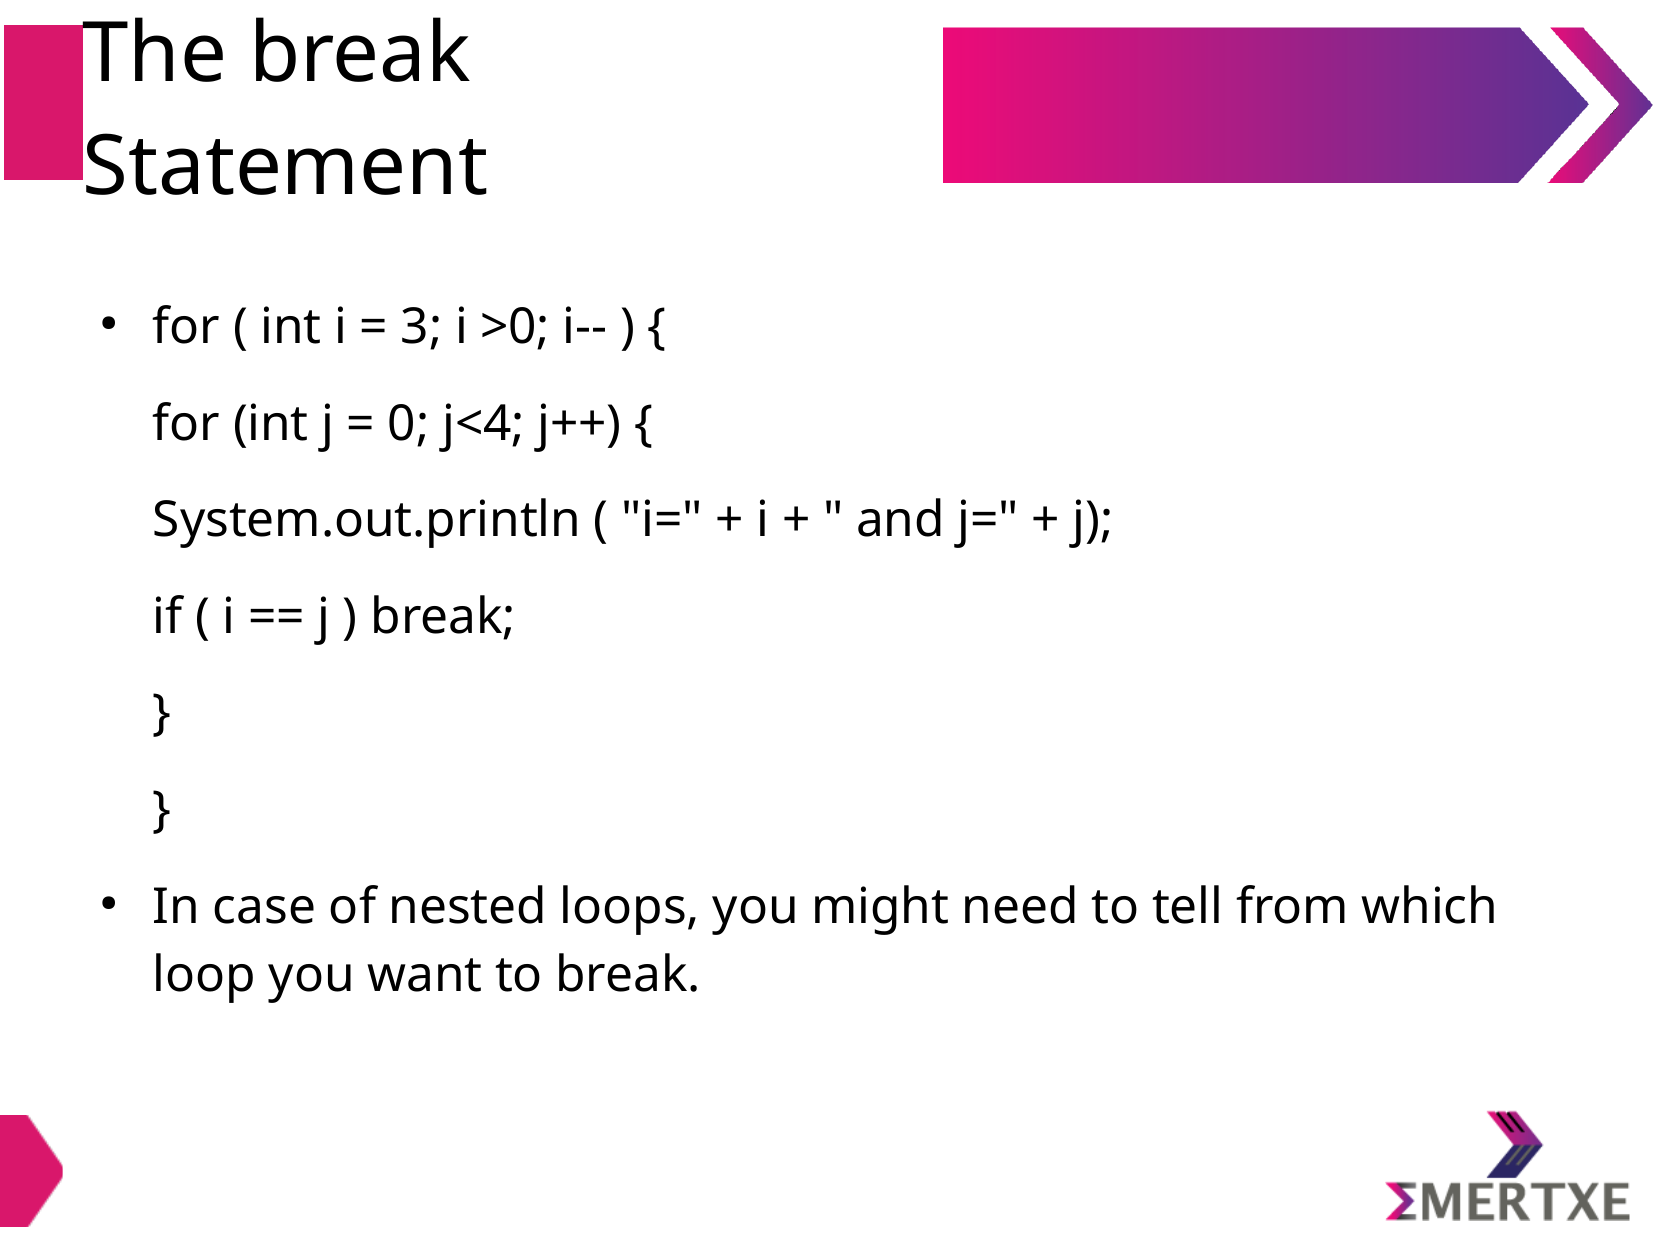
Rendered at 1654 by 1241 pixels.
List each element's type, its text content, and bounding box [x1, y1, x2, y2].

list for ( int i = 3; i >0; i-- ) { for (int j = 0; j<4; j++) { System.out.println ( "i=" + i + " and j=" + j); if ( i == j ) break; } } In case of nested loops, you might need to tell from which loop you want to break. [82, 290, 1571, 1010]
title The break Statement [82, 2, 1571, 210]
picture [1385, 1107, 1631, 1221]
picture [1571, 27, 1653, 183]
